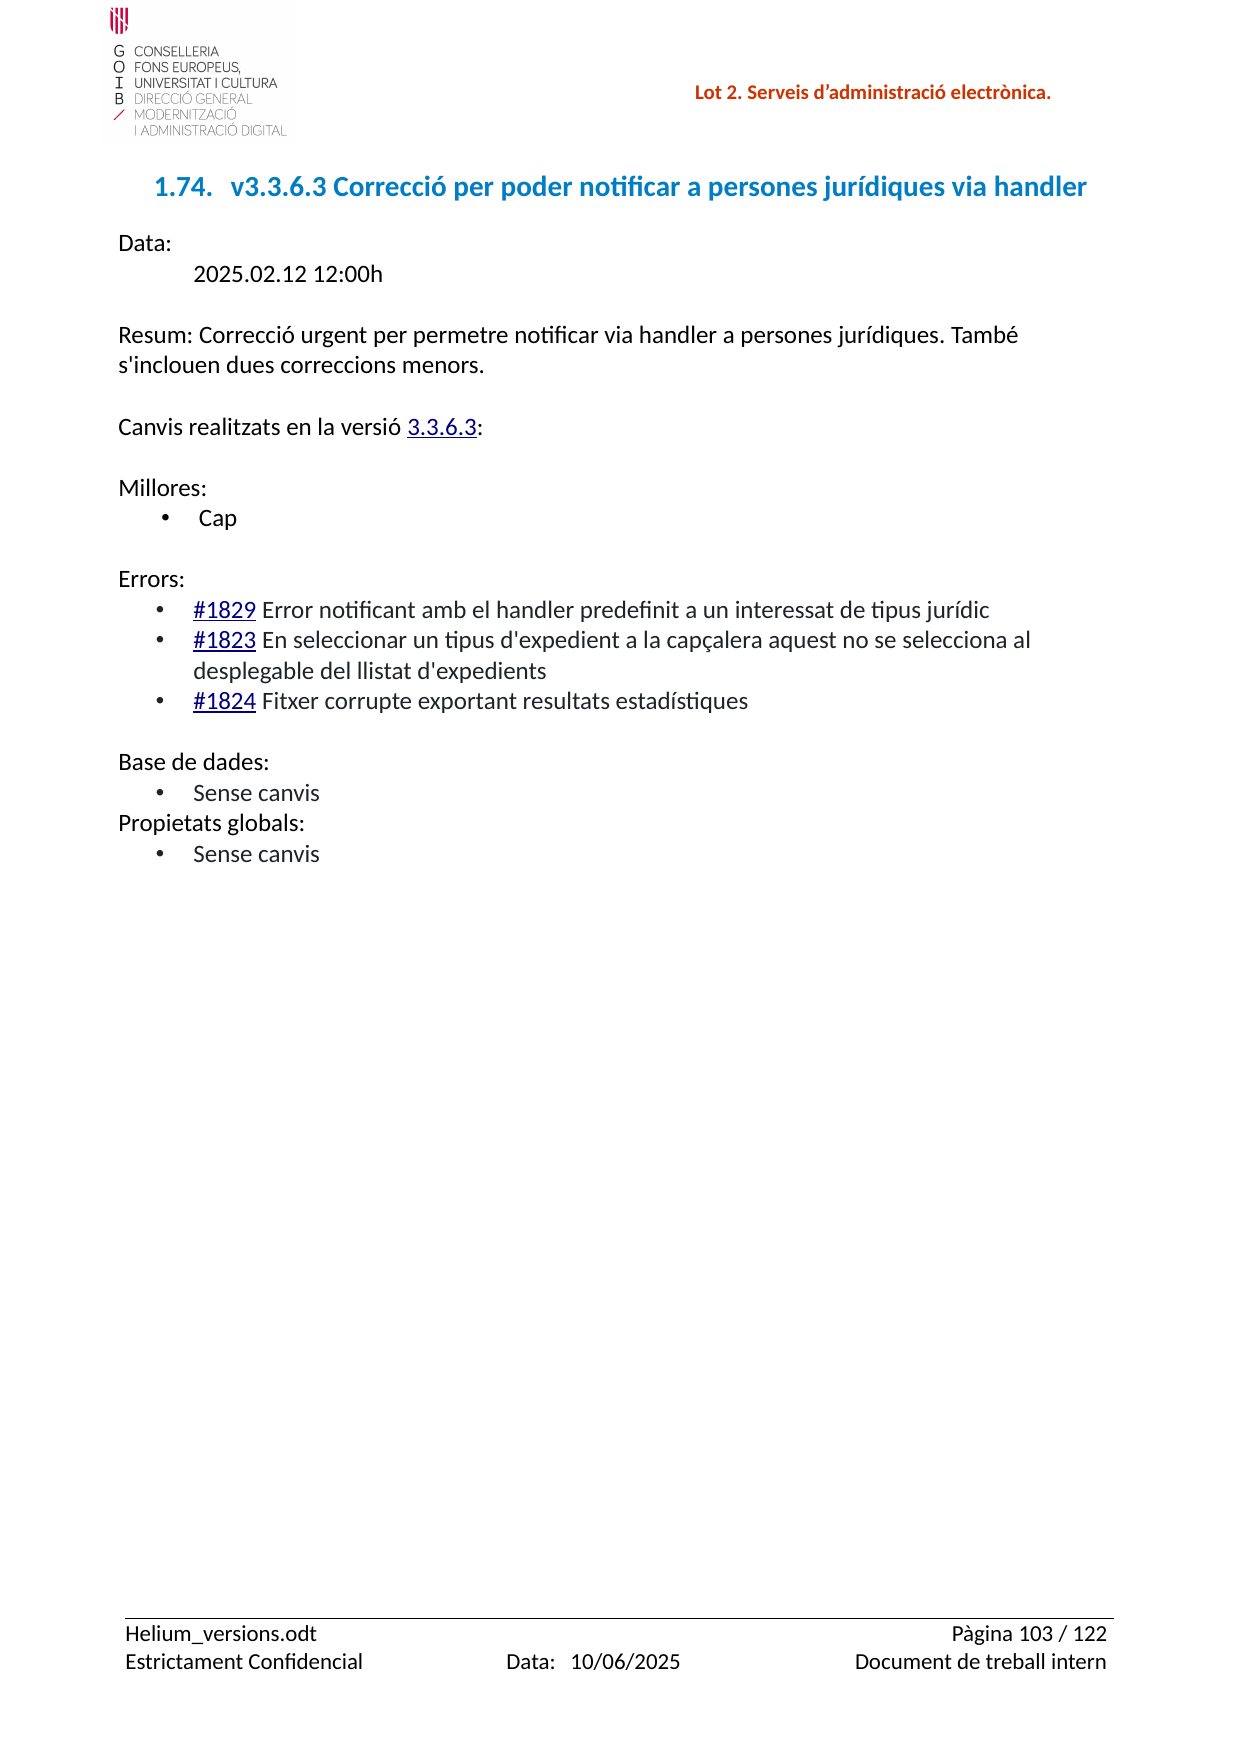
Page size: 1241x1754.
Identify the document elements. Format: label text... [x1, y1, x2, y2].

text 2025.02.12 12:00h [118, 258, 1122, 289]
text Resum: Correcció urgent per permetre notificar via handler a persones jurídiques. També s'inclouen dues correccions menors. [118, 319, 1122, 380]
text Propietats globals: [118, 807, 1122, 838]
list Sense canvis [156, 838, 1122, 868]
picture [100, 0, 297, 144]
text Millores: [118, 472, 1122, 502]
text Data: [118, 228, 1122, 258]
text Errors: [118, 563, 1122, 594]
list Cap [161, 502, 1122, 533]
subtitle v3.3.6.3 Correcció per poder notificar a persones jurídiques via handler [153, 168, 1122, 204]
list #1823 En seleccionar un tipus d'expedient a la capçalera aquest no se selecciona al desplegable del llistat d'expedients [156, 624, 1122, 685]
list Sense canvis [156, 777, 1122, 807]
text Base de dades: [118, 746, 1122, 777]
list #1829 Error notificant amb el handler predefinit a un interessat de tipus jurídic [156, 594, 1122, 624]
text Canvis realitzats en la versió 3.3.6.3: [118, 411, 1122, 441]
list #1824 Fitxer corrupte exportant resultats estadístiques [156, 685, 1122, 716]
